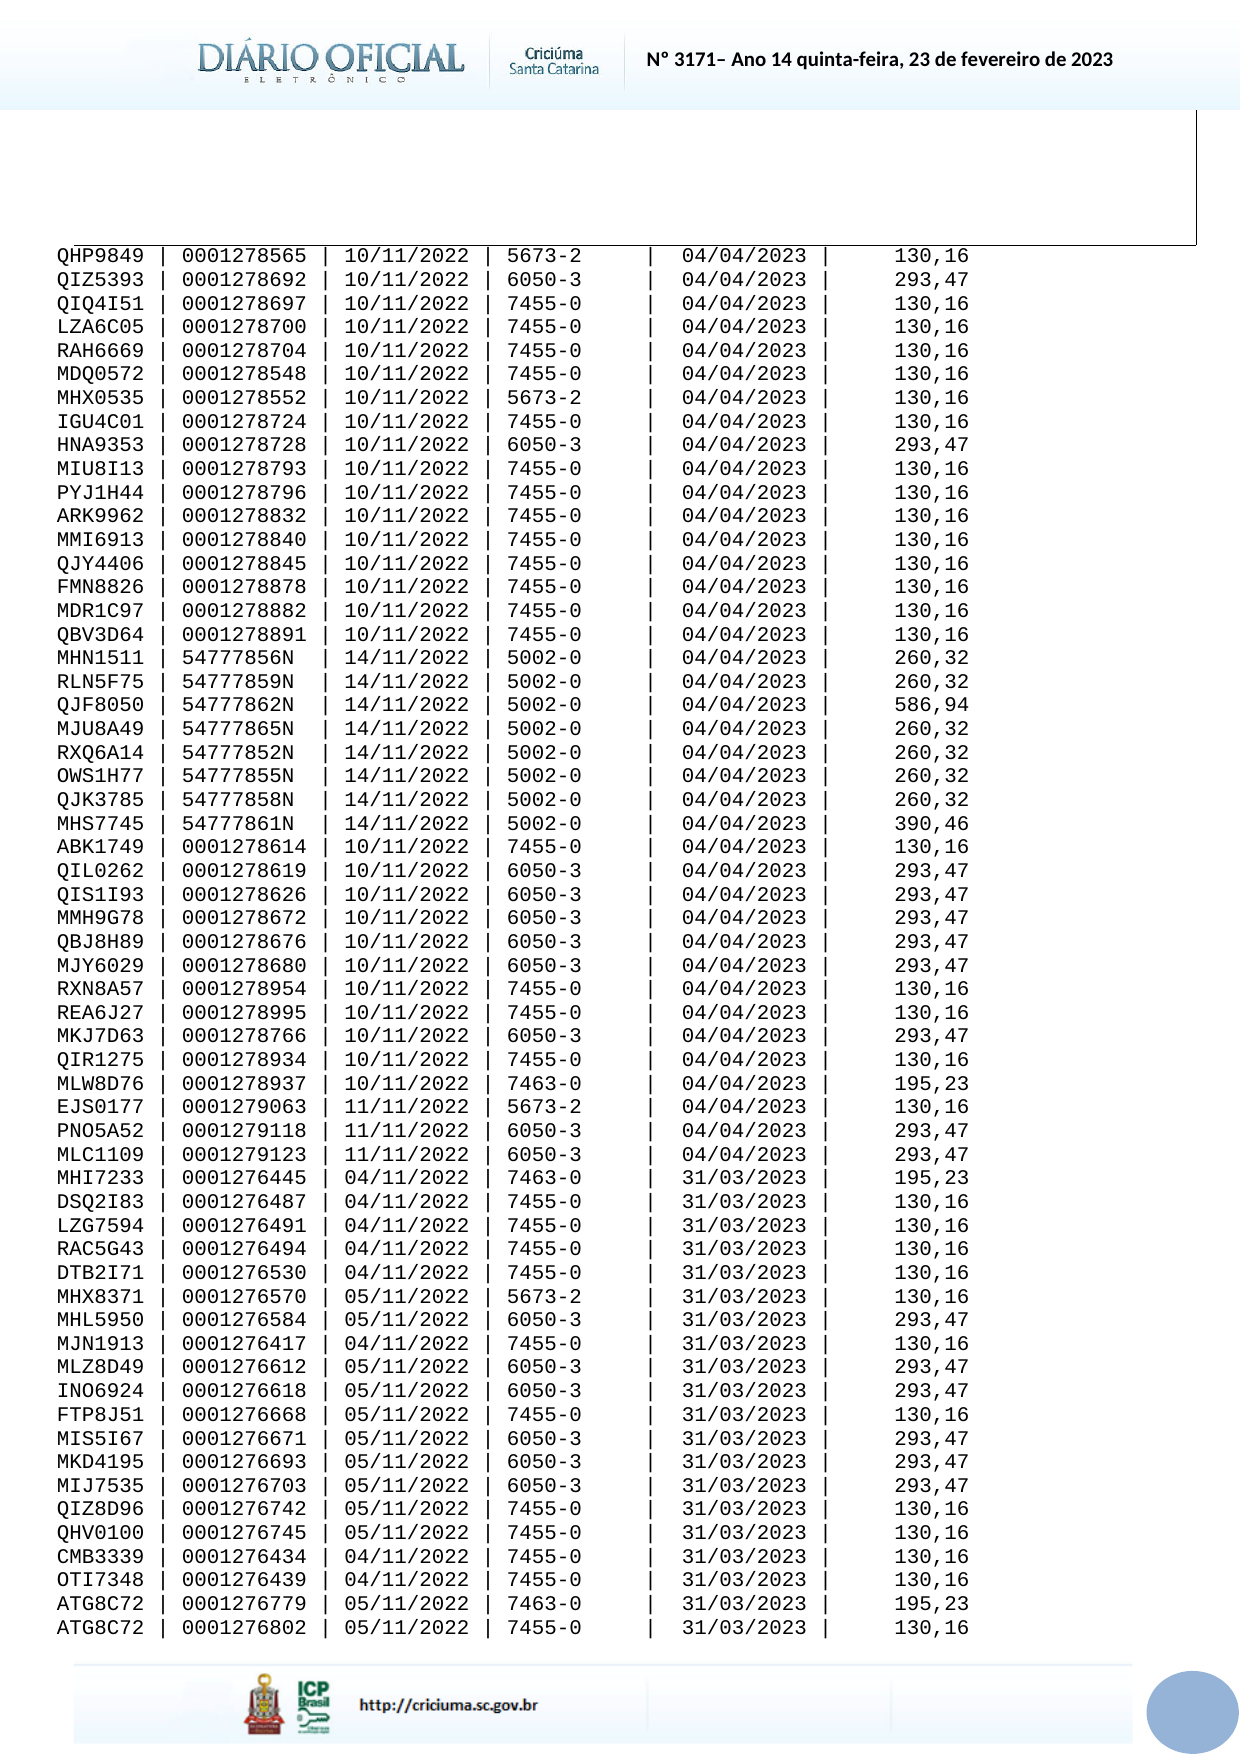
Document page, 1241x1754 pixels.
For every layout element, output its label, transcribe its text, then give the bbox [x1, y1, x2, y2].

text MKD4195 | 0001276693 | 05/11/2022 | 6050-3 | 31/03/2023 | 293,47 [44, 1451, 1196, 1475]
text ABK1749 | 0001278614 | 10/11/2022 | 7455-0 | 04/04/2023 | 130,16 [44, 836, 1196, 860]
text LZG7594 | 0001276491 | 04/11/2022 | 7455-0 | 31/03/2023 | 130,16 [44, 1215, 1196, 1238]
text PYJ1H44 | 0001278796 | 10/11/2022 | 7455-0 | 04/04/2023 | 130,16 [44, 482, 1196, 505]
text QBV3D64 | 0001278891 | 10/11/2022 | 7455-0 | 04/04/2023 | 130,16 [44, 623, 1196, 647]
text MMI6913 | 0001278840 | 10/11/2022 | 7455-0 | 04/04/2023 | 130,16 [44, 529, 1196, 553]
text ATG8C72 | 0001276779 | 05/11/2022 | 7463-0 | 31/03/2023 | 195,23 [44, 1593, 1196, 1617]
text MJU8A49 | 54777865N | 14/11/2022 | 5002-0 | 04/04/2023 | 260,32 [44, 718, 1196, 742]
text MHI7233 | 0001276445 | 04/11/2022 | 7463-0 | 31/03/2023 | 195,23 [44, 1167, 1196, 1191]
text FTP8J51 | 0001276668 | 05/11/2022 | 7455-0 | 31/03/2023 | 130,16 [44, 1404, 1196, 1427]
text MIU8I13 | 0001278793 | 10/11/2022 | 7455-0 | 04/04/2023 | 130,16 [44, 458, 1196, 482]
text PNO5A52 | 0001279118 | 11/11/2022 | 6050-3 | 04/04/2023 | 293,47 [44, 1120, 1196, 1144]
text MJN1913 | 0001276417 | 04/11/2022 | 7455-0 | 31/03/2023 | 130,16 [44, 1333, 1196, 1357]
text REA6J27 | 0001278995 | 10/11/2022 | 7455-0 | 04/04/2023 | 130,16 [44, 1002, 1196, 1026]
text MJY6029 | 0001278680 | 10/11/2022 | 6050-3 | 04/04/2023 | 293,47 [44, 954, 1196, 978]
text QIZ8D96 | 0001276742 | 05/11/2022 | 7455-0 | 31/03/2023 | 130,16 [44, 1498, 1196, 1522]
text MHS7745 | 54777861N | 14/11/2022 | 5002-0 | 04/04/2023 | 390,46 [44, 813, 1196, 836]
text INO6924 | 0001276618 | 05/11/2022 | 6050-3 | 31/03/2023 | 293,47 [44, 1380, 1196, 1404]
text RXN8A57 | 0001278954 | 10/11/2022 | 7455-0 | 04/04/2023 | 130,16 [44, 978, 1196, 1002]
text MIJ7535 | 0001276703 | 05/11/2022 | 6050-3 | 31/03/2023 | 293,47 [44, 1475, 1196, 1498]
text QBJ8H89 | 0001278676 | 10/11/2022 | 6050-3 | 04/04/2023 | 293,47 [44, 931, 1196, 954]
text MHN1511 | 54777856N | 14/11/2022 | 5002-0 | 04/04/2023 | 260,32 [44, 647, 1196, 671]
text MMH9G78 | 0001278672 | 10/11/2022 | 6050-3 | 04/04/2023 | 293,47 [44, 907, 1196, 931]
text FMN8826 | 0001278878 | 10/11/2022 | 7455-0 | 04/04/2023 | 130,16 [44, 576, 1196, 600]
text DTB2I71 | 0001276530 | 04/11/2022 | 7455-0 | 31/03/2023 | 130,16 [44, 1262, 1196, 1286]
text MIS5I67 | 0001276671 | 05/11/2022 | 6050-3 | 31/03/2023 | 293,47 [44, 1427, 1196, 1451]
text MHL5950 | 0001276584 | 05/11/2022 | 6050-3 | 31/03/2023 | 293,47 [44, 1309, 1196, 1333]
text CMB3339 | 0001276434 | 04/11/2022 | 7455-0 | 31/03/2023 | 130,16 [44, 1546, 1196, 1569]
text MDQ0572 | 0001278548 | 10/11/2022 | 7455-0 | 04/04/2023 | 130,16 [44, 363, 1196, 387]
text IGU4C01 | 0001278724 | 10/11/2022 | 7455-0 | 04/04/2023 | 130,16 [44, 411, 1196, 434]
text QHP9849 | 0001278565 | 10/11/2022 | 5673-2 | 04/04/2023 | 130,16 [44, 245, 1196, 269]
text QIL0262 | 0001278619 | 10/11/2022 | 6050-3 | 04/04/2023 | 293,47 [44, 860, 1196, 884]
text MHX8371 | 0001276570 | 05/11/2022 | 5673-2 | 31/03/2023 | 130,16 [44, 1286, 1196, 1309]
text RAC5G43 | 0001276494 | 04/11/2022 | 7455-0 | 31/03/2023 | 130,16 [44, 1238, 1196, 1262]
text OTI7348 | 0001276439 | 04/11/2022 | 7455-0 | 31/03/2023 | 130,16 [44, 1569, 1196, 1593]
text QIR1275 | 0001278934 | 10/11/2022 | 7455-0 | 04/04/2023 | 130,16 [44, 1049, 1196, 1073]
text MLW8D76 | 0001278937 | 10/11/2022 | 7463-0 | 04/04/2023 | 195,23 [44, 1073, 1196, 1096]
text OWS1H77 | 54777855N | 14/11/2022 | 5002-0 | 04/04/2023 | 260,32 [44, 765, 1196, 789]
text ARK9962 | 0001278832 | 10/11/2022 | 7455-0 | 04/04/2023 | 130,16 [44, 505, 1196, 529]
text MLZ8D49 | 0001276612 | 05/11/2022 | 6050-3 | 31/03/2023 | 293,47 [44, 1357, 1196, 1380]
text RAH6669 | 0001278704 | 10/11/2022 | 7455-0 | 04/04/2023 | 130,16 [44, 340, 1196, 363]
text LZA6C05 | 0001278700 | 10/11/2022 | 7455-0 | 04/04/2023 | 130,16 [44, 316, 1196, 340]
text HNA9353 | 0001278728 | 10/11/2022 | 6050-3 | 04/04/2023 | 293,47 [44, 434, 1196, 458]
text RLN5F75 | 54777859N | 14/11/2022 | 5002-0 | 04/04/2023 | 260,32 [44, 671, 1196, 694]
text QJY4406 | 0001278845 | 10/11/2022 | 7455-0 | 04/04/2023 | 130,16 [44, 553, 1196, 576]
text ATG8C72 | 0001276802 | 05/11/2022 | 7455-0 | 31/03/2023 | 130,16 [44, 1617, 1196, 1640]
text QIS1I93 | 0001278626 | 10/11/2022 | 6050-3 | 04/04/2023 | 293,47 [44, 884, 1196, 907]
text QHV0100 | 0001276745 | 05/11/2022 | 7455-0 | 31/03/2023 | 130,16 [44, 1522, 1196, 1546]
text QJF8050 | 54777862N | 14/11/2022 | 5002-0 | 04/04/2023 | 586,94 [44, 694, 1196, 718]
text EJS0177 | 0001279063 | 11/11/2022 | 5673-2 | 04/04/2023 | 130,16 [44, 1096, 1196, 1120]
text QIZ5393 | 0001278692 | 10/11/2022 | 6050-3 | 04/04/2023 | 293,47 [44, 269, 1196, 292]
text MHX0535 | 0001278552 | 10/11/2022 | 5673-2 | 04/04/2023 | 130,16 [44, 387, 1196, 411]
text RXQ6A14 | 54777852N | 14/11/2022 | 5002-0 | 04/04/2023 | 260,32 [44, 742, 1196, 765]
text DSQ2I83 | 0001276487 | 04/11/2022 | 7455-0 | 31/03/2023 | 130,16 [44, 1191, 1196, 1215]
text QJK3785 | 54777858N | 14/11/2022 | 5002-0 | 04/04/2023 | 260,32 [44, 789, 1196, 813]
text MKJ7D63 | 0001278766 | 10/11/2022 | 6050-3 | 04/04/2023 | 293,47 [44, 1026, 1196, 1049]
text MLC1109 | 0001279123 | 11/11/2022 | 6050-3 | 04/04/2023 | 293,47 [44, 1144, 1196, 1167]
text QIQ4I51 | 0001278697 | 10/11/2022 | 7455-0 | 04/04/2023 | 130,16 [44, 292, 1196, 316]
text MDR1C97 | 0001278882 | 10/11/2022 | 7455-0 | 04/04/2023 | 130,16 [44, 600, 1196, 623]
